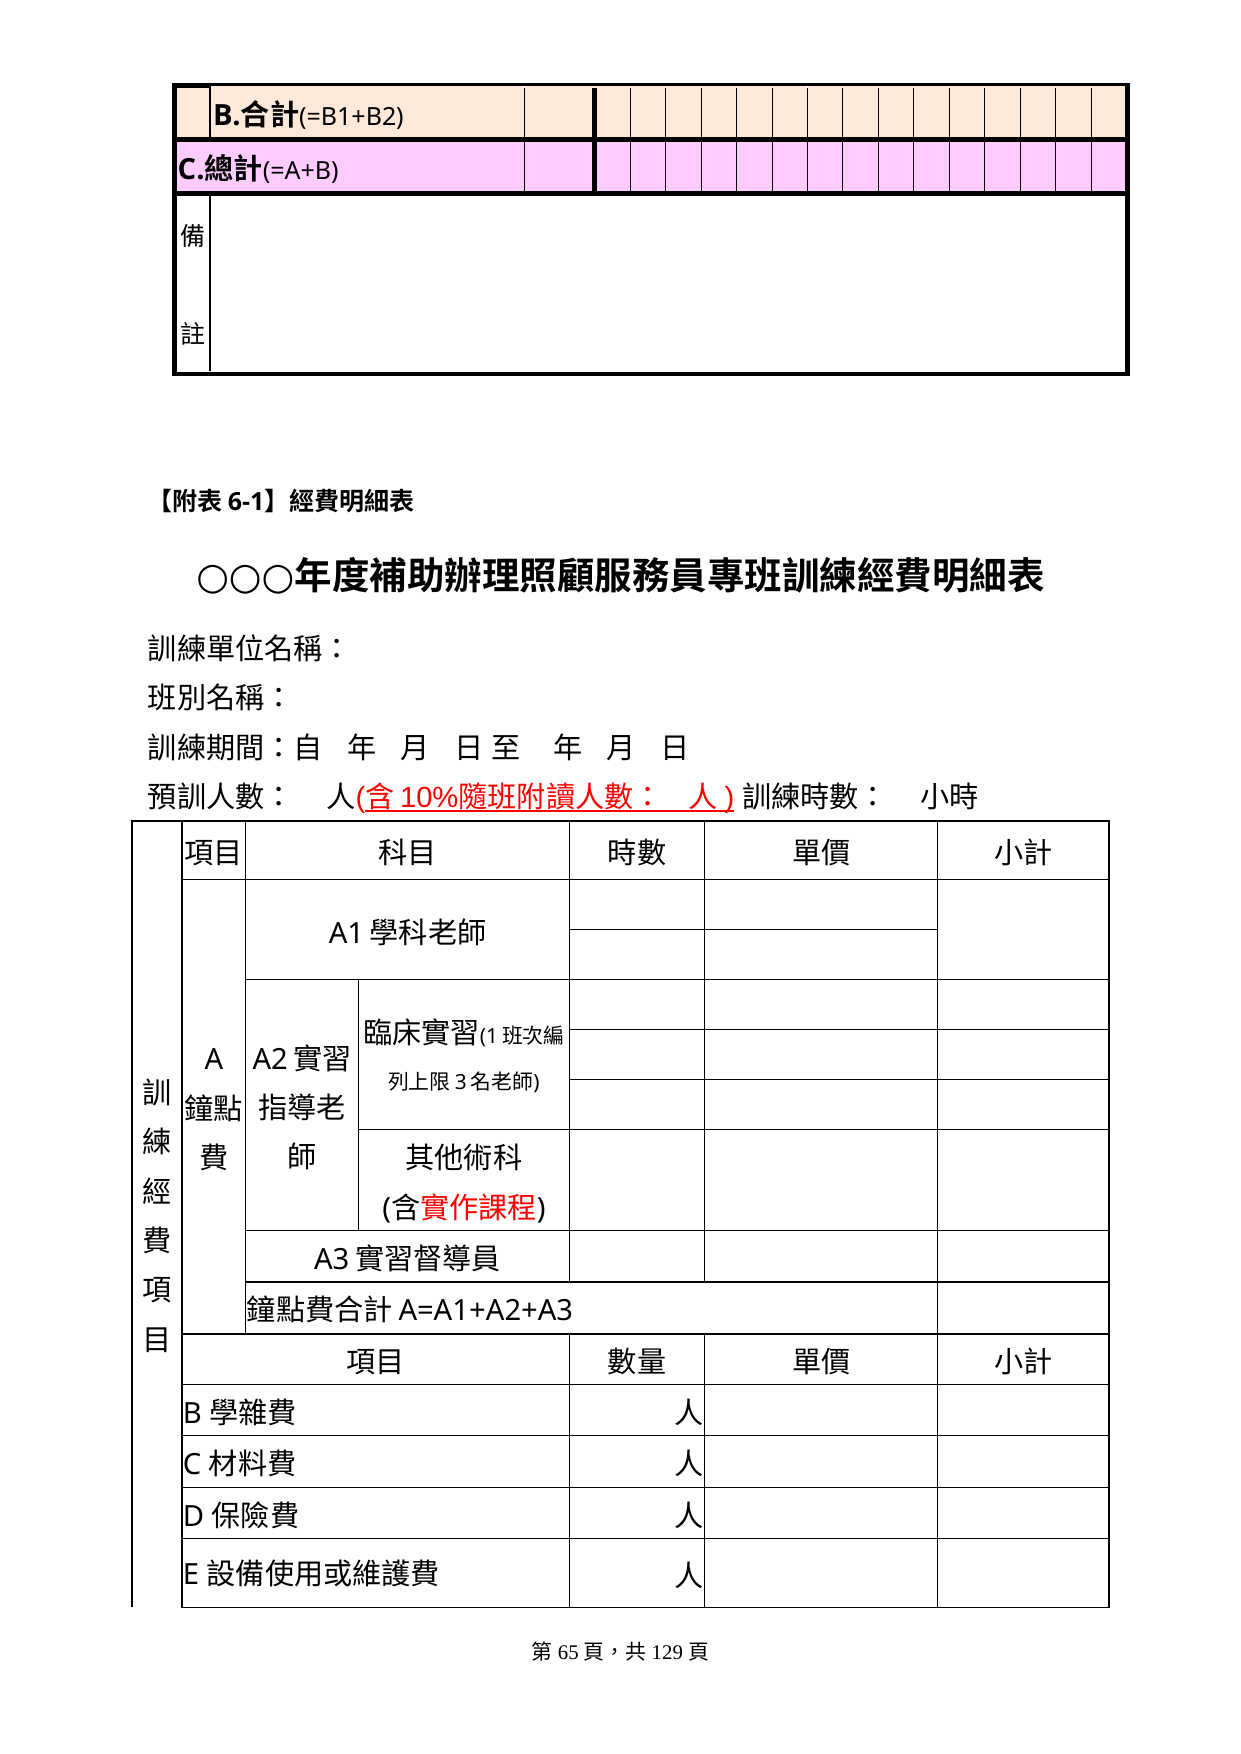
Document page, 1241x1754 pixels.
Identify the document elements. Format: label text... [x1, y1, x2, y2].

table_cell [938, 1130, 1108, 1230]
table_cell [1092, 142, 1125, 191]
text 訓練單位名稱： [148, 622, 1092, 672]
subtitle 【附表6-1】經費明細表 [148, 474, 1092, 524]
table_header 單價 [705, 822, 937, 879]
table_header 訓練經費項目 [133, 822, 181, 1607]
table_cell [595, 86, 630, 137]
table_cell [772, 86, 807, 137]
table_cell [938, 880, 1108, 979]
table_cell [666, 142, 701, 191]
table_cell [950, 142, 984, 191]
table_cell [705, 1231, 937, 1281]
table_cell [938, 980, 1108, 1029]
table_cell 人 [570, 1488, 704, 1538]
table_cell [570, 1080, 704, 1129]
table_cell D 保險費 [183, 1488, 569, 1538]
table_cell [630, 86, 666, 137]
table_cell [808, 86, 843, 137]
table_cell [938, 1539, 1108, 1607]
table_cell [705, 1080, 937, 1129]
table_cell 人 [570, 1436, 704, 1487]
table_cell [705, 1488, 937, 1538]
table_cell [985, 142, 1020, 191]
table_header 科目 [246, 822, 569, 879]
table_cell [938, 1231, 1108, 1281]
table_cell [879, 142, 913, 191]
table_cell [938, 1385, 1108, 1435]
table_cell [1020, 86, 1056, 137]
table_cell [570, 880, 704, 929]
table_cell B 學雜費 [183, 1385, 569, 1435]
table_cell [177, 88, 209, 137]
table_cell [705, 1130, 937, 1230]
table_cell [666, 86, 701, 137]
table_cell A1學科老師 [246, 880, 569, 979]
table_cell [1021, 142, 1055, 191]
table_cell 鐘點費合計A=A1+A2+A3 [246, 1283, 937, 1333]
table_header 時數 [570, 822, 704, 879]
table_cell [705, 980, 937, 1029]
table_cell [737, 86, 772, 137]
table_cell 備 註 [177, 196, 209, 371]
table_cell [597, 142, 630, 191]
text ○○○年度補助辦理照顧服務員專班訓練經費明細表 [148, 524, 1092, 622]
table_cell [949, 86, 985, 137]
text 預訓人數： 人(含10%隨班附讀人數： 人 ) 訓練時數： 小時 [148, 770, 1092, 819]
table_cell [914, 142, 949, 191]
table_cell [843, 86, 878, 137]
table_cell 人 [570, 1385, 704, 1435]
table_cell [938, 1080, 1108, 1129]
table_cell [570, 1030, 704, 1079]
table_cell [843, 142, 878, 191]
table_cell [808, 142, 842, 191]
table_cell 其他術科 (含實作課程) [359, 1130, 569, 1230]
table_cell C.總計(=A+B) [177, 142, 524, 191]
table_cell [705, 930, 937, 979]
table_cell [705, 1436, 937, 1487]
table_cell [570, 1231, 704, 1281]
table_cell [570, 930, 704, 979]
table_cell C 材料費 [183, 1436, 569, 1487]
table_cell [1056, 142, 1091, 191]
table_cell 項目 [183, 1335, 569, 1384]
table_cell [705, 880, 937, 929]
table_cell 數量 [570, 1335, 704, 1384]
table_cell 單價 [705, 1335, 937, 1384]
table_cell A3實習督導員 [246, 1231, 569, 1281]
table_cell [705, 1385, 937, 1435]
table_cell [938, 1436, 1108, 1487]
table_cell [525, 86, 595, 137]
table_cell [701, 86, 737, 137]
table_cell [211, 196, 1125, 371]
table_cell [773, 142, 807, 191]
table_cell [631, 142, 665, 191]
table_cell [570, 1130, 704, 1230]
table_cell [914, 86, 949, 137]
text 班別名稱： [148, 672, 1092, 721]
table_cell A 鐘點費 [183, 880, 245, 1333]
table_cell 臨床實習(1班次編列上限3名老師) [359, 980, 569, 1129]
table_cell [705, 1539, 937, 1607]
table_cell E 設備使用或維護費 [183, 1539, 569, 1607]
table_cell [938, 1283, 1108, 1333]
table_cell 人 [570, 1539, 704, 1607]
table_cell [737, 142, 772, 191]
table_header 小計 [938, 822, 1108, 879]
table_cell [702, 142, 736, 191]
table_cell B.合計(=B1+B2) [211, 86, 524, 137]
table_cell [878, 86, 914, 137]
table_header 項目 [183, 822, 245, 879]
text 訓練期間：自 年 月 日 至 年 月 日 [148, 721, 1092, 770]
table_cell [1056, 86, 1091, 137]
table_cell [985, 86, 1020, 137]
table_cell [525, 142, 592, 191]
table_cell [1091, 86, 1125, 137]
table_cell [570, 980, 704, 1029]
table_cell [938, 1030, 1108, 1079]
table_cell 小計 [938, 1335, 1108, 1384]
table_cell A2實習指導老師 [246, 980, 358, 1230]
table_cell [705, 1030, 937, 1079]
table_cell [938, 1488, 1108, 1538]
